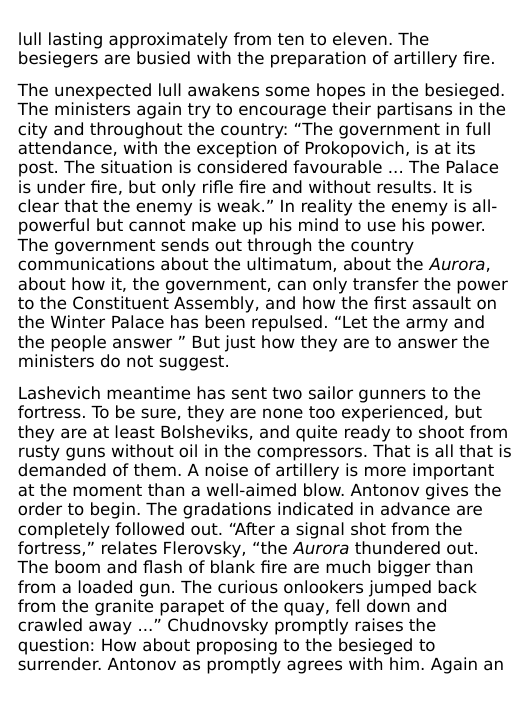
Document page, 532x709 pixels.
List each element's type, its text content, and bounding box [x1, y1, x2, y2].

text The unexpected lull awakens some hopes in the besieged. The ministers again try to encourage their partisans in the city and throughout the country: “The government in full attendance, with the exception of Prokopovich, is at its post. The situation is considered favourable ... The Palace is under fire, but only rifle fire and without results. It is clear that the enemy is weak.” In reality the enemy is all-powerful but cannot make up his mind to use his power. The government sends out through the country communications about the ultimatum, about the Aurora, about how it, the government, can only transfer the power to the Constituent Assembly, and how the first assault on the Winter Palace has been repulsed. “Let the army and the people answer ” But just how they are to answer the ministers do not suggest. [18, 81, 514, 371]
text lull lasting approximately from ten to eleven. The besiegers are busied with the preparation of artillery fire. [18, 29, 514, 68]
text Lashevich meantime has sent two sailor gunners to the fortress. To be sure, they are none too experienced, but they are at least Bolsheviks, and quite ready to shoot from rusty guns without oil in the compressors. That is all that is demanded of them. A noise of artillery is more important at the moment than a well-aimed blow. Antonov gives the order to begin. The gradations indicated in advance are completely followed out. “After a signal shot from the fortress,” relates Flerovsky, “the Aurora thundered out. The boom and flash of blank fire are much bigger than from a loaded gun. The curious onlookers jumped back from the granite parapet of the quay, fell down and crawled away ...” Chudnovsky promptly raises the question: How about proposing to the besieged to surrender. Antonov as promptly agrees with him. Again an [18, 384, 514, 674]
